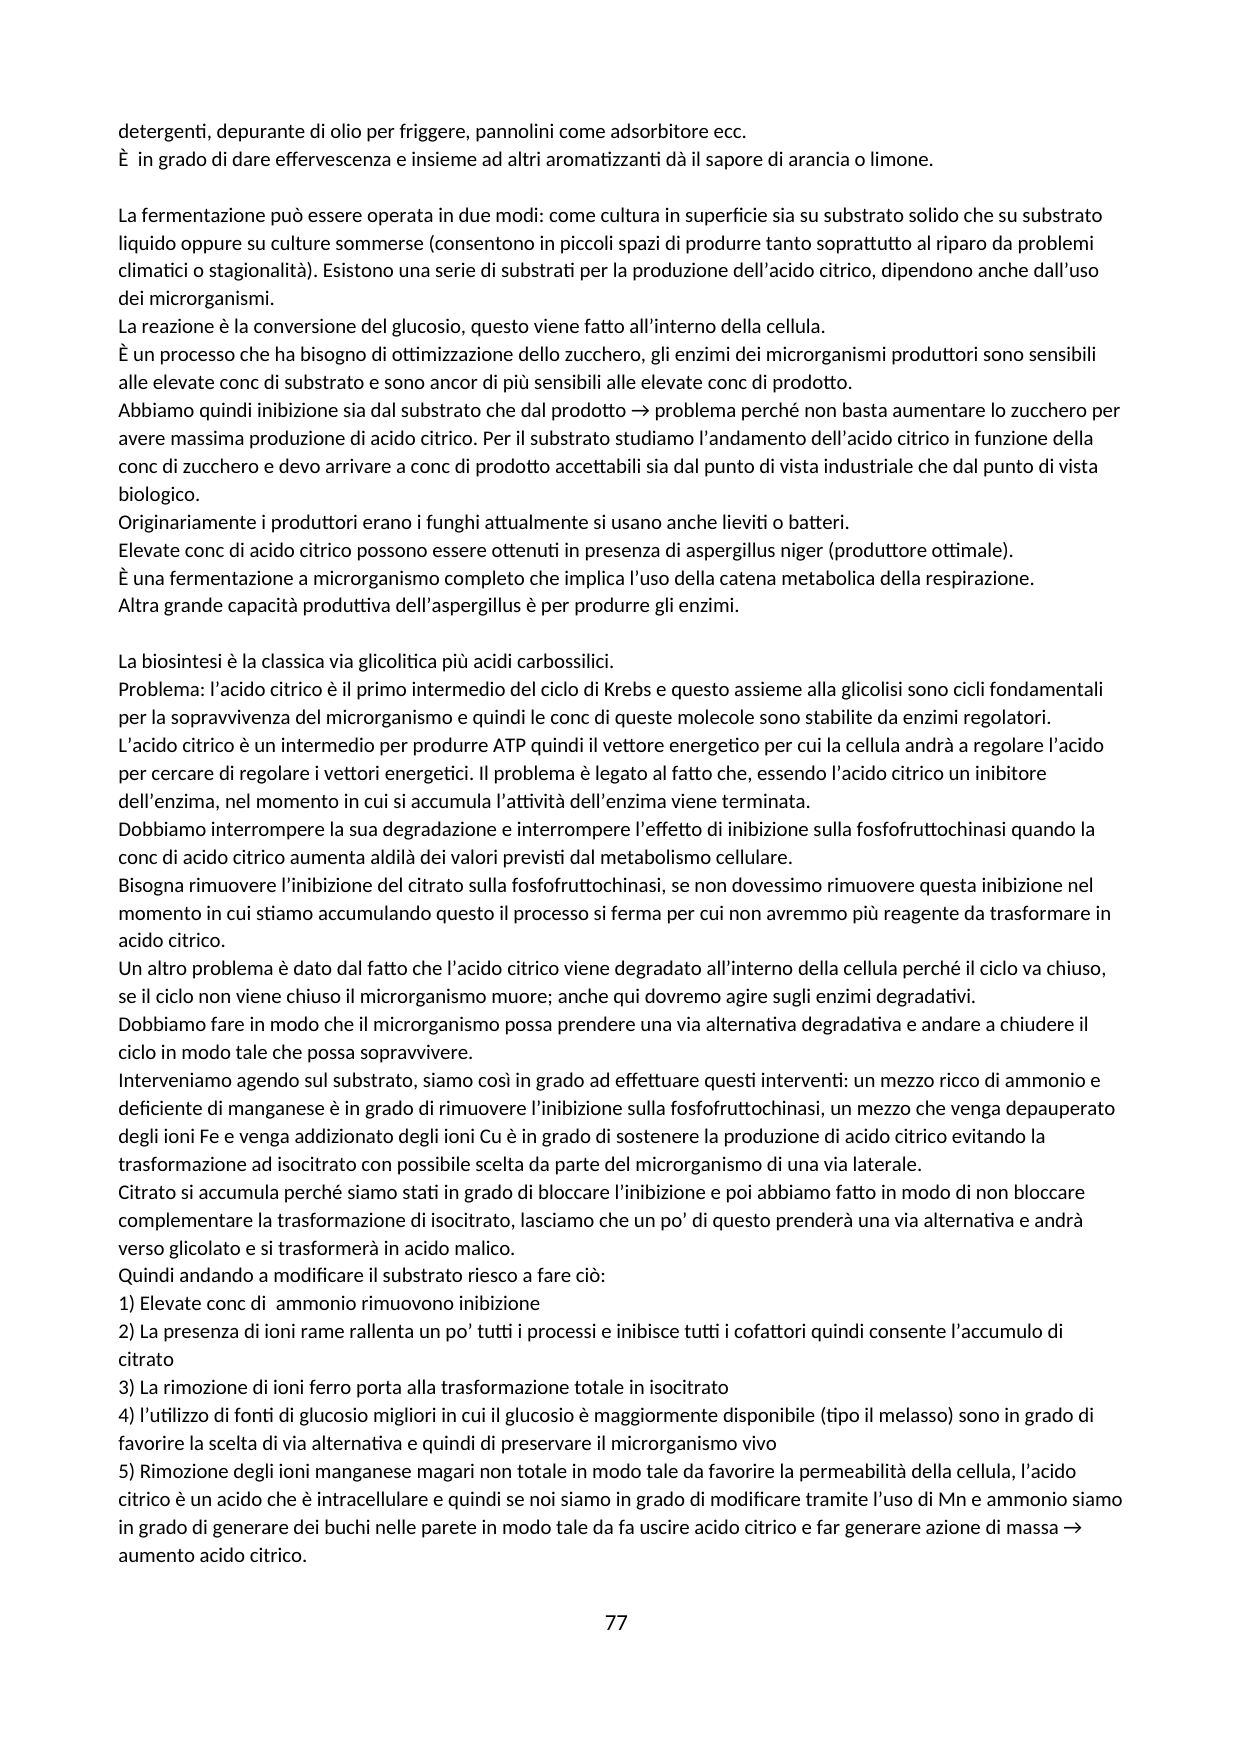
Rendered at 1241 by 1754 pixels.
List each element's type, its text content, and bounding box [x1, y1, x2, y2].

text Un altro problema è dato dal fatto che l’acido citrico viene degradato all’interno della cellula perché il ciclo va chiuso, se il ciclo non viene chiuso il microrganismo muore; anche qui dovremo agire sugli enzimi degradativi. Dobbiamo fare in modo che il microrganismo possa prendere una via alternativa degradativa e andare a chiudere il ciclo in modo tale che possa sopravvivere. Interveniamo agendo sul substrato, siamo così in grado ad effettuare questi interventi: un mezzo ricco di ammonio e deficiente di manganese è in grado di rimuovere l’inibizione sulla fosfofruttochinasi, un mezzo che venga depauperato degli ioni Fe e venga addizionato degli ioni Cu è in grado di sostenere la produzione di acido citrico evitando la trasformazione ad isocitrato con possibile scelta da parte del microrganismo di una via laterale. [118, 956, 1124, 1176]
text detergenti, depurante di olio per friggere, pannolini come adsorbitore ecc. È in grado di dare effervescenza e insieme ad altri aromatizzanti dà il sapore di arancia o limone. La fermentazione può essere operata in due modi: come cultura in superficie sia su substrato solido che su substrato liquido oppure su culture sommerse (consentono in piccoli spazi di produrre tanto soprattutto al riparo da problemi climatici o stagionalità). Esistono una serie di substrati per la produzione dell’acido citrico, dipendono anche dall’uso dei microrganismi. La reazione è la conversione del glucosio, questo viene fatto all’interno della cellula. È un processo che ha bisogno di ottimizzazione dello zucchero, gli enzimi dei microrganismi produttori sono sensibili alle elevate conc di substrato e sono ancor di più sensibili alle elevate conc di prodotto. Abbiamo quindi inibizione sia dal substrato che dal prodotto → problema perché non basta aumentare lo zucchero per avere massima produzione di acido citrico. Per il substrato studiamo l’andamento dell’acido citrico in funzione della conc di zucchero e devo arrivare a conc di prodotto accettabili sia dal punto di vista industriale che dal punto di vista biologico. Originariamente i produttori erano i funghi attualmente si usano anche lieviti o batteri. Elevate conc di acido citrico possono essere ottenuti in presenza di aspergillus niger (produttore ottimale). È una fermentazione a microrganismo completo che implica l’uso della catena metabolica della respirazione. Altra grande capacità produttiva dell’aspergillus è per produrre gli enzimi. La biosintesi è la classica via glicolitica più acidi carbossilici. Problema: l’acido citrico è il primo intermedio del ciclo di Krebs e questo assieme alla glicolisi sono cicli fondamentali per la sopravvivenza del microrganismo e quindi le conc di queste molecole sono stabilite da enzimi regolatori. L’acido citrico è un intermedio per produrre ATP quindi il vettore energetico per cui la cellula andrà a regolare l’acido per cercare di regolare i vettori energetici. Il problema è legato al fatto che, essendo l’acido citrico un inibitore dell’enzima, nel momento in cui si accumula l’attività dell’enzima viene terminata. Dobbiamo interrompere la sua degradazione e interrompere l’effetto di inibizione sulla fosfofruttochinasi quando la conc di acido citrico aumenta aldilà dei valori previsti dal metabolismo cellulare. Bisogna rimuovere l’inibizione del citrato sulla fosfofruttochinasi, se non dovessimo rimuovere questa inibizione nel momento in cui stiamo accumulando questo il processo si ferma per cui non avremmo più reagente da trasformare in acido citrico. [118, 118, 1124, 953]
text 4) l’utilizzo di fonti di glucosio migliori in cui il glucosio è maggiormente disponibile (tipo il melasso) sono in grado di favorire la scelta di via alternativa e quindi di preservare il microrganismo vivo [118, 1402, 1124, 1456]
text Citrato si accumula perché siamo stati in grado di bloccare l’inibizione e poi abbiamo fatto in modo di non bloccare complementare la trasformazione di isocitrato, lasciamo che un po’ di questo prenderà una via alternativa e andrà verso glicolato e si trasformerà in acido malico. Quindi andando a modificare il substrato riesco a fare ciò: 1) Elevate conc di ammonio rimuovono inibizione 2) La presenza di ioni rame rallenta un po’ tutti i processi e inibisce tutti i cofattori quindi consente l’accumulo di citrato 3) La rimozione di ioni ferro porta alla trasformazione totale in isocitrato [118, 1179, 1124, 1400]
text 5) Rimozione degli ioni manganese magari non totale in modo tale da favorire la permeabilità della cellula, l’acido citrico è un acido che è intracellulare e quindi se noi siamo in grado di modificare tramite l’uso di Mn e ammonio siamo in grado di generare dei buchi nelle parete in modo tale da fa uscire acido citrico e far generare azione di massa → aumento acido citrico. [118, 1458, 1124, 1567]
